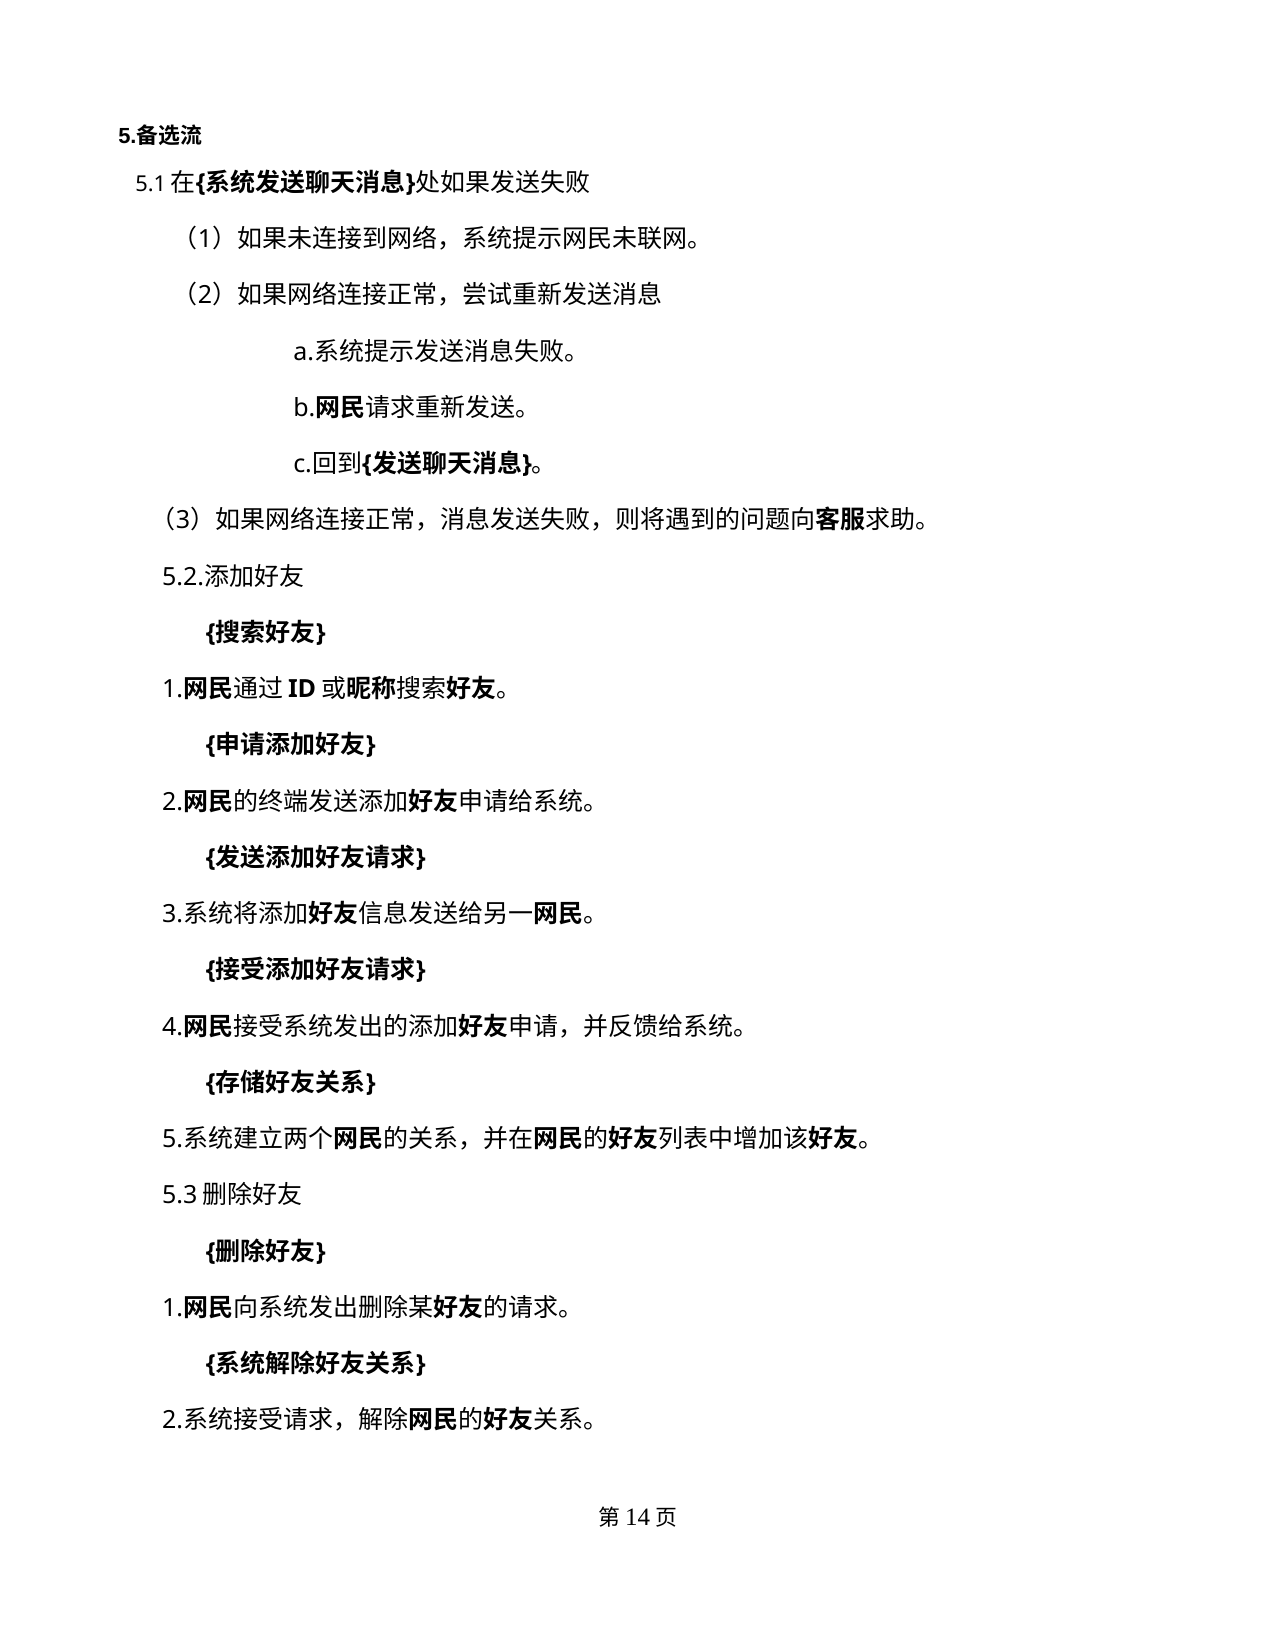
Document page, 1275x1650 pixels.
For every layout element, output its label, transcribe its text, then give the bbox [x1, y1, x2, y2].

text b.网民请求重新发送。 [293, 387, 1157, 423]
text {删除好友} [118, 1231, 1157, 1267]
text 2.网民的终端发送添加好友申请给系统。 [118, 781, 1157, 817]
text {申请添加好友} [118, 725, 1157, 761]
text a.系统提示发送消息失败。 [293, 331, 1157, 367]
text {发送添加好友请求} [118, 837, 1157, 873]
text 5.系统建立两个网民的关系，并在网民的好友列表中增加该好友。 [118, 1118, 1157, 1155]
text c.回到{发送聊天消息}。 [293, 443, 1157, 480]
text （3）如果网络连接正常，消息发送失败，则将遇到的问题向客服求助。 [118, 500, 1157, 536]
text 5.1在{系统发送聊天消息}处如果发送失败 [118, 162, 1157, 198]
text {存储好友关系} [118, 1062, 1157, 1098]
text 4.网民接受系统发出的添加好友申请，并反馈给系统。 [118, 1006, 1157, 1042]
subtitle 5.备选流 [118, 118, 1157, 150]
text 5.2.添加好友 [118, 556, 1157, 592]
text 1.网民向系统发出删除某好友的请求。 [118, 1287, 1157, 1323]
text {接受添加好友请求} [118, 950, 1157, 986]
text 5.3删除好友 [118, 1175, 1157, 1211]
text （2）如果网络连接正常，尝试重新发送消息 [129, 275, 1157, 311]
text {搜索好友} [118, 612, 1157, 648]
text 1.网民通过ID或昵称搜索好友。 [118, 668, 1157, 705]
text 2.系统接受请求，解除网民的好友关系。 [118, 1400, 1157, 1436]
text 3.系统将添加好友信息发送给另一网民。 [118, 893, 1157, 930]
text {系统解除好友关系} [118, 1343, 1157, 1380]
text （1）如果未连接到网络，系统提示网民未联网。 [129, 218, 1157, 255]
